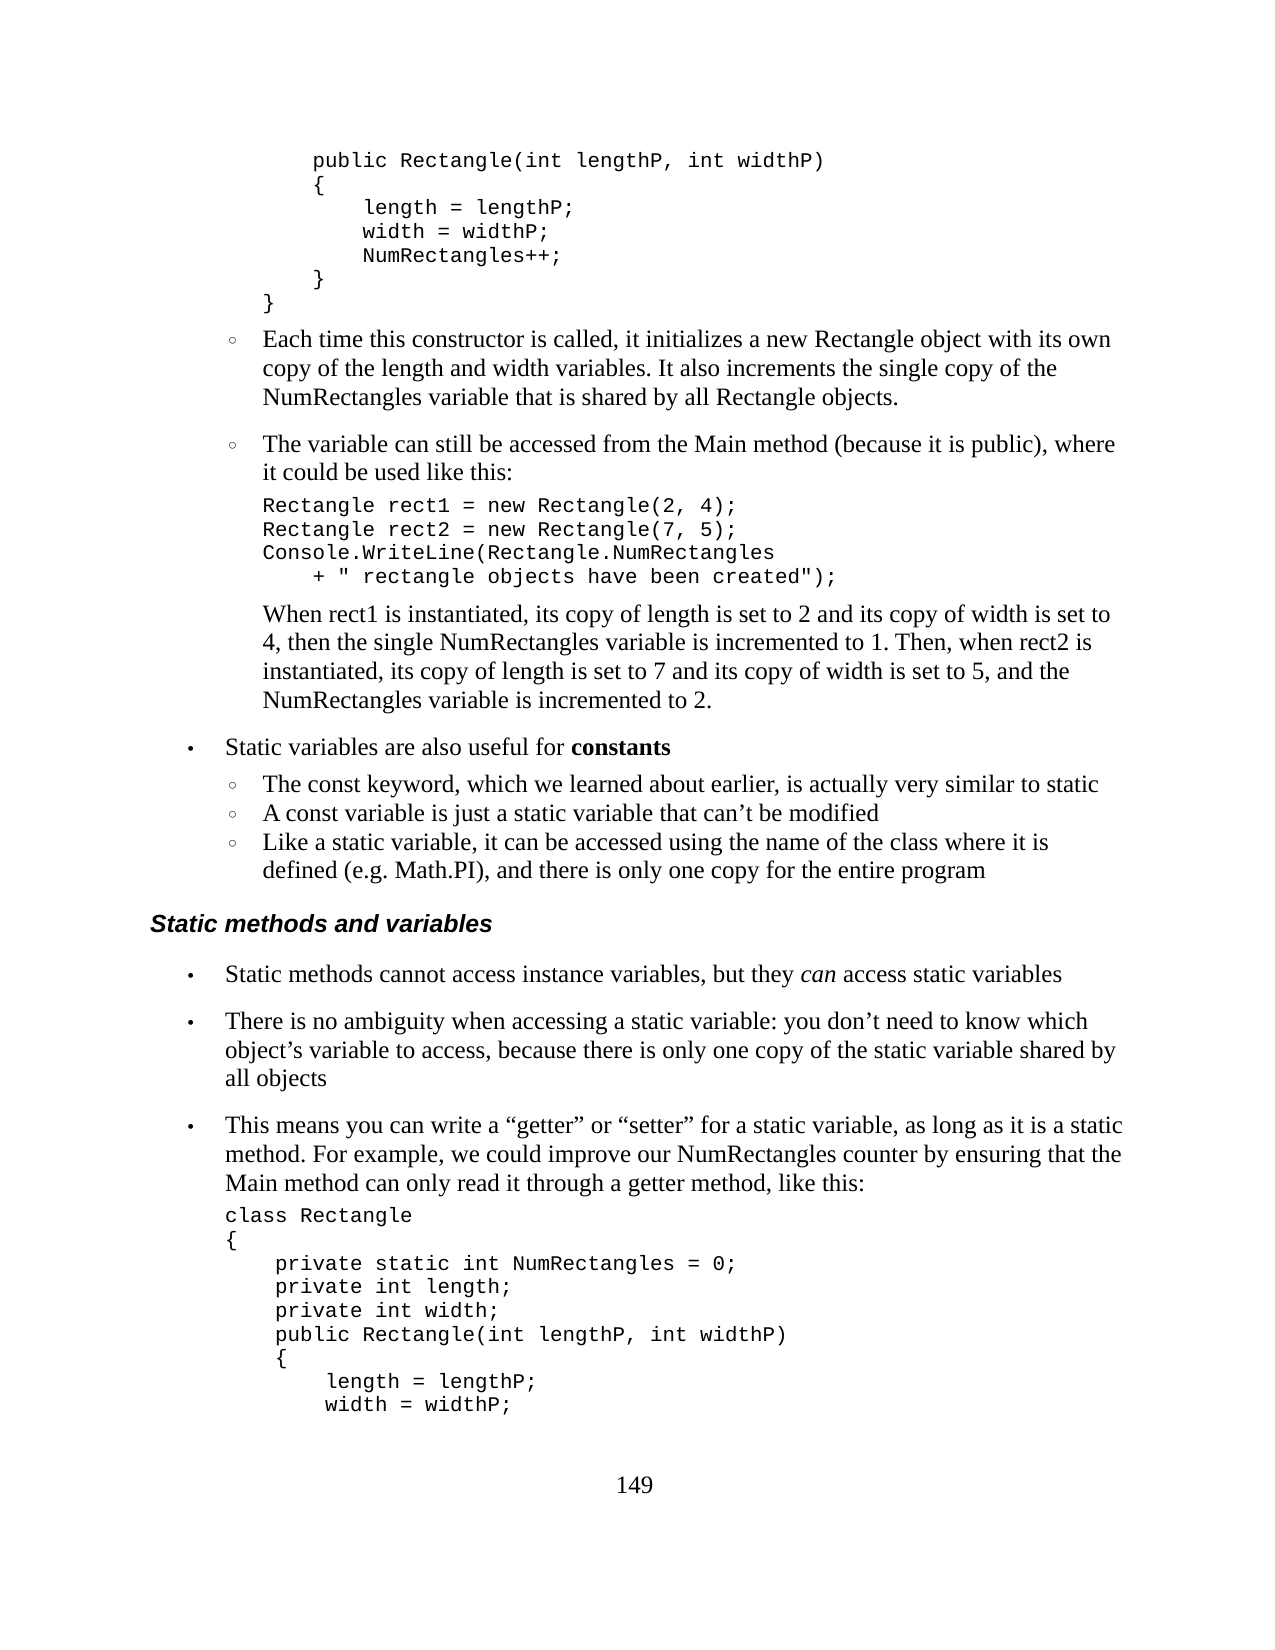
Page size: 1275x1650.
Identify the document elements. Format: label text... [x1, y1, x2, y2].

list A const variable is just a static variable that can’t be modified [225, 798, 1125, 827]
list private int length; [187, 1276, 1125, 1300]
list Console.WriteLine(Rectangle.NumRectangles [225, 542, 1125, 566]
list Rectangle rect1 = new Rectangle(2, 4); [225, 495, 1125, 519]
list This means you can write a “getter” or “setter” for a static variable, as long as it is a static method. For example, we could improve our NumRectangles counter by ensuring that the Main method can only read it through a getter method, like this: [187, 1110, 1125, 1196]
list private static int NumRectangles = 0; [187, 1253, 1125, 1276]
list Rectangle rect2 = new Rectangle(7, 5); [225, 519, 1125, 542]
subtitle Static methods and variables [150, 909, 1125, 938]
list { [187, 1229, 1125, 1253]
list length = lengthP; [187, 1371, 1125, 1394]
list NumRectangles++; [225, 244, 1125, 268]
list { [225, 174, 1125, 197]
list When rect1 is instantiated, its copy of length is set to 2 and its copy of width is set to 4, then the single NumRectangles variable is incremented to 1. Then, when rect2 is instantiated, its copy of length is set to 7 and its copy of width is set to 5, and the NumRectangles variable is incremented to 2. [225, 599, 1125, 714]
list Each time this constructor is called, it initializes a new Rectangle object with its own copy of the length and width variables. It also increments the single copy of the NumRectangles variable that is shared by all Rectangle objects. [225, 324, 1125, 411]
list width = widthP; [187, 1394, 1125, 1418]
list The const keyword, which we learned about earlier, is actually very similar to static [225, 769, 1125, 798]
list Static methods cannot access instance variables, but they can access static variables [187, 959, 1125, 988]
list Static variables are also useful for constants [187, 732, 1125, 760]
list There is no ambiguity when accessing a static variable: you don’t need to know which object’s variable to access, because there is only one copy of the static variable shared by all objects [187, 1006, 1125, 1092]
list } [225, 292, 1125, 316]
list } [225, 268, 1125, 292]
list private int width; [187, 1300, 1125, 1323]
list public Rectangle(int lengthP, int widthP) [225, 150, 1125, 174]
list width = widthP; [225, 221, 1125, 244]
list The variable can still be accessed from the Main method (because it is public), where it could be used like this: [225, 429, 1125, 486]
list length = lengthP; [225, 197, 1125, 221]
list public Rectangle(int lengthP, int widthP) [187, 1323, 1125, 1347]
list + " rectangle objects have been created"); [225, 566, 1125, 590]
list class Rectangle [187, 1205, 1125, 1229]
list Like a static variable, it can be accessed using the name of the class where it is defined (e.g. Math.PI), and there is only one copy for the entire program [225, 827, 1125, 884]
list { [187, 1347, 1125, 1371]
